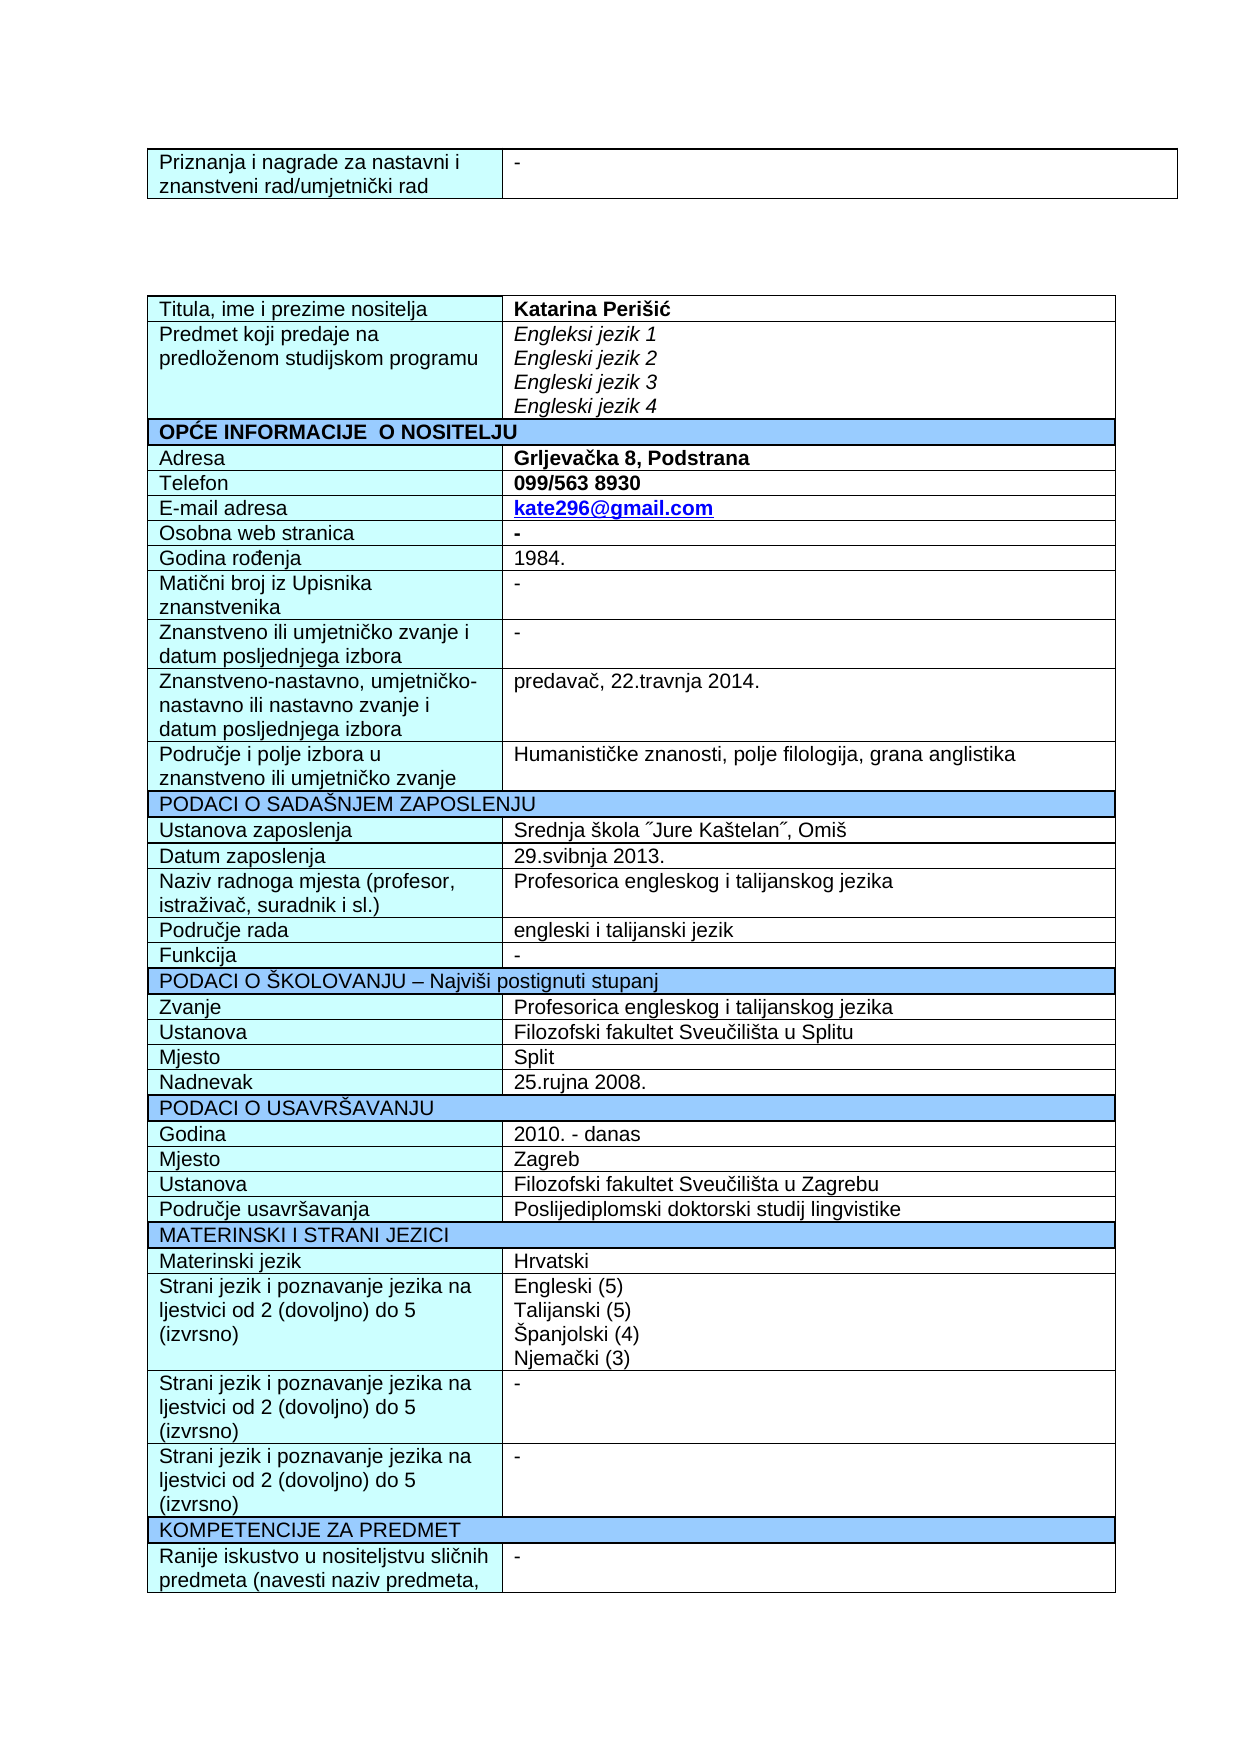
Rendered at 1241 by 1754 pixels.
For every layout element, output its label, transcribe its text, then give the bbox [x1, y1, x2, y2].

table_cell Humanističke znanosti, polje filologija, grana anglistika [503, 742, 1115, 790]
table_cell MATERINSKI I STRANI JEZICI [149, 1223, 1114, 1247]
table_cell Profesorica engleskog i talijanskog jezika [503, 869, 1115, 917]
table_cell - [503, 521, 1115, 545]
table_cell Telefon [148, 471, 502, 495]
table_cell 2010. - danas [503, 1122, 1115, 1146]
table_cell engleski i talijanski jezik [503, 918, 1115, 942]
table_cell Nadnevak [148, 1070, 502, 1094]
table_cell 1984. [503, 546, 1115, 570]
table_cell E-mail adresa [148, 496, 502, 520]
table_cell Naziv radnoga mjesta (profesor, istraživač, suradnik i sl.) [148, 869, 502, 917]
table_cell Profesorica engleskog i talijanskog jezika [503, 995, 1115, 1019]
table_cell - [503, 620, 1115, 668]
table_cell Datum zaposlenja [148, 844, 502, 868]
table_cell Područje i polje izbora u znanstveno ili umjetničko zvanje [148, 742, 502, 790]
table_cell Filozofski fakultet Sveučilišta u Splitu [503, 1020, 1115, 1044]
table_cell OPĆE INFORMACIJE O NOSITELJU [149, 420, 1114, 444]
table_cell Znanstveno ili umjetničko zvanje i datum posljednjega izbora [148, 620, 502, 668]
table_cell Mjesto [148, 1147, 502, 1171]
table_cell Mjesto [148, 1045, 502, 1069]
table_cell Engleksi jezik 1 Engleski jezik 2 Engleski jezik 3 Engleski jezik 4 [503, 322, 1115, 418]
table_cell - [503, 1544, 1115, 1592]
table_cell 29.svibnja 2013. [503, 844, 1115, 868]
table_cell Strani jezik i poznavanje jezika na ljestvici od 2 (dovoljno) do 5 (izvrsno) [148, 1274, 502, 1370]
table_cell - [503, 1444, 1115, 1516]
table_cell PODACI O ŠKOLOVANJU – Najviši postignuti stupanj [149, 969, 1114, 993]
table_cell Srednja škola ˝Jure Kaštelan˝, Omiš [503, 818, 1115, 842]
table_cell Adresa [148, 446, 502, 470]
table_cell Materinski jezik [148, 1249, 502, 1273]
table_cell Filozofski fakultet Sveučilišta u Zagrebu [503, 1172, 1115, 1196]
table_cell Ustanova [148, 1020, 502, 1044]
table_cell PODACI O SADAŠNJEM ZAPOSLENJU [149, 792, 1114, 816]
table_cell 099/563 8930 [503, 471, 1115, 495]
table_cell Ustanova [148, 1172, 502, 1196]
table_cell - [503, 571, 1115, 619]
table_cell Područje usavršavanja [148, 1197, 502, 1221]
table_cell Godina rođenja [148, 546, 502, 570]
table_cell 25.rujna 2008. [503, 1070, 1115, 1094]
table_cell Split [503, 1045, 1115, 1069]
table_cell Osobna web stranica [148, 521, 502, 545]
table_cell Strani jezik i poznavanje jezika na ljestvici od 2 (dovoljno) do 5 (izvrsno) [148, 1444, 502, 1516]
table_cell Znanstveno-nastavno, umjetničko-nastavno ili nastavno zvanje i datum posljednjega izbora [148, 669, 502, 741]
table_cell Godina [148, 1122, 502, 1146]
table_cell Grljevačka 8, Podstrana [503, 446, 1115, 470]
table_cell KOMPETENCIJE ZA PREDMET [149, 1518, 1114, 1542]
table_cell - [503, 1371, 1115, 1443]
table_cell PODACI O USAVRŠAVANJU [149, 1096, 1114, 1120]
table_cell Zvanje [148, 995, 502, 1019]
table_header Katarina Perišić [503, 296, 1115, 321]
table_cell - [503, 150, 1177, 198]
table_cell kate296@gmail.com [503, 496, 1115, 520]
table_cell predavač, 22.travnja 2014. [503, 669, 1115, 741]
table_cell Predmet koji predaje na predloženom studijskom programu [148, 322, 502, 418]
table_cell Funkcija [148, 943, 502, 967]
table_cell Zagreb [503, 1147, 1115, 1171]
table_cell Engleski (5) Talijanski (5) Španjolski (4) Njemački (3) [503, 1274, 1115, 1370]
table_cell Poslijediplomski doktorski studij lingvistike [503, 1197, 1115, 1221]
table_cell - [503, 943, 1115, 967]
table_cell Hrvatski [503, 1249, 1115, 1273]
table_cell Ustanova zaposlenja [148, 818, 502, 842]
table_cell Priznanja i nagrade za nastavni i znanstveni rad/umjetnički rad [148, 150, 502, 198]
table_header Titula, ime i prezime nositelja [148, 297, 502, 321]
table_cell Strani jezik i poznavanje jezika na ljestvici od 2 (dovoljno) do 5 (izvrsno) [148, 1371, 502, 1443]
table_cell Područje rada [148, 918, 502, 942]
table_cell Ranije iskustvo u nositeljstvu sličnih predmeta (navesti naziv predmeta, [148, 1544, 502, 1592]
table_cell Matični broj iz Upisnika znanstvenika [148, 571, 502, 619]
